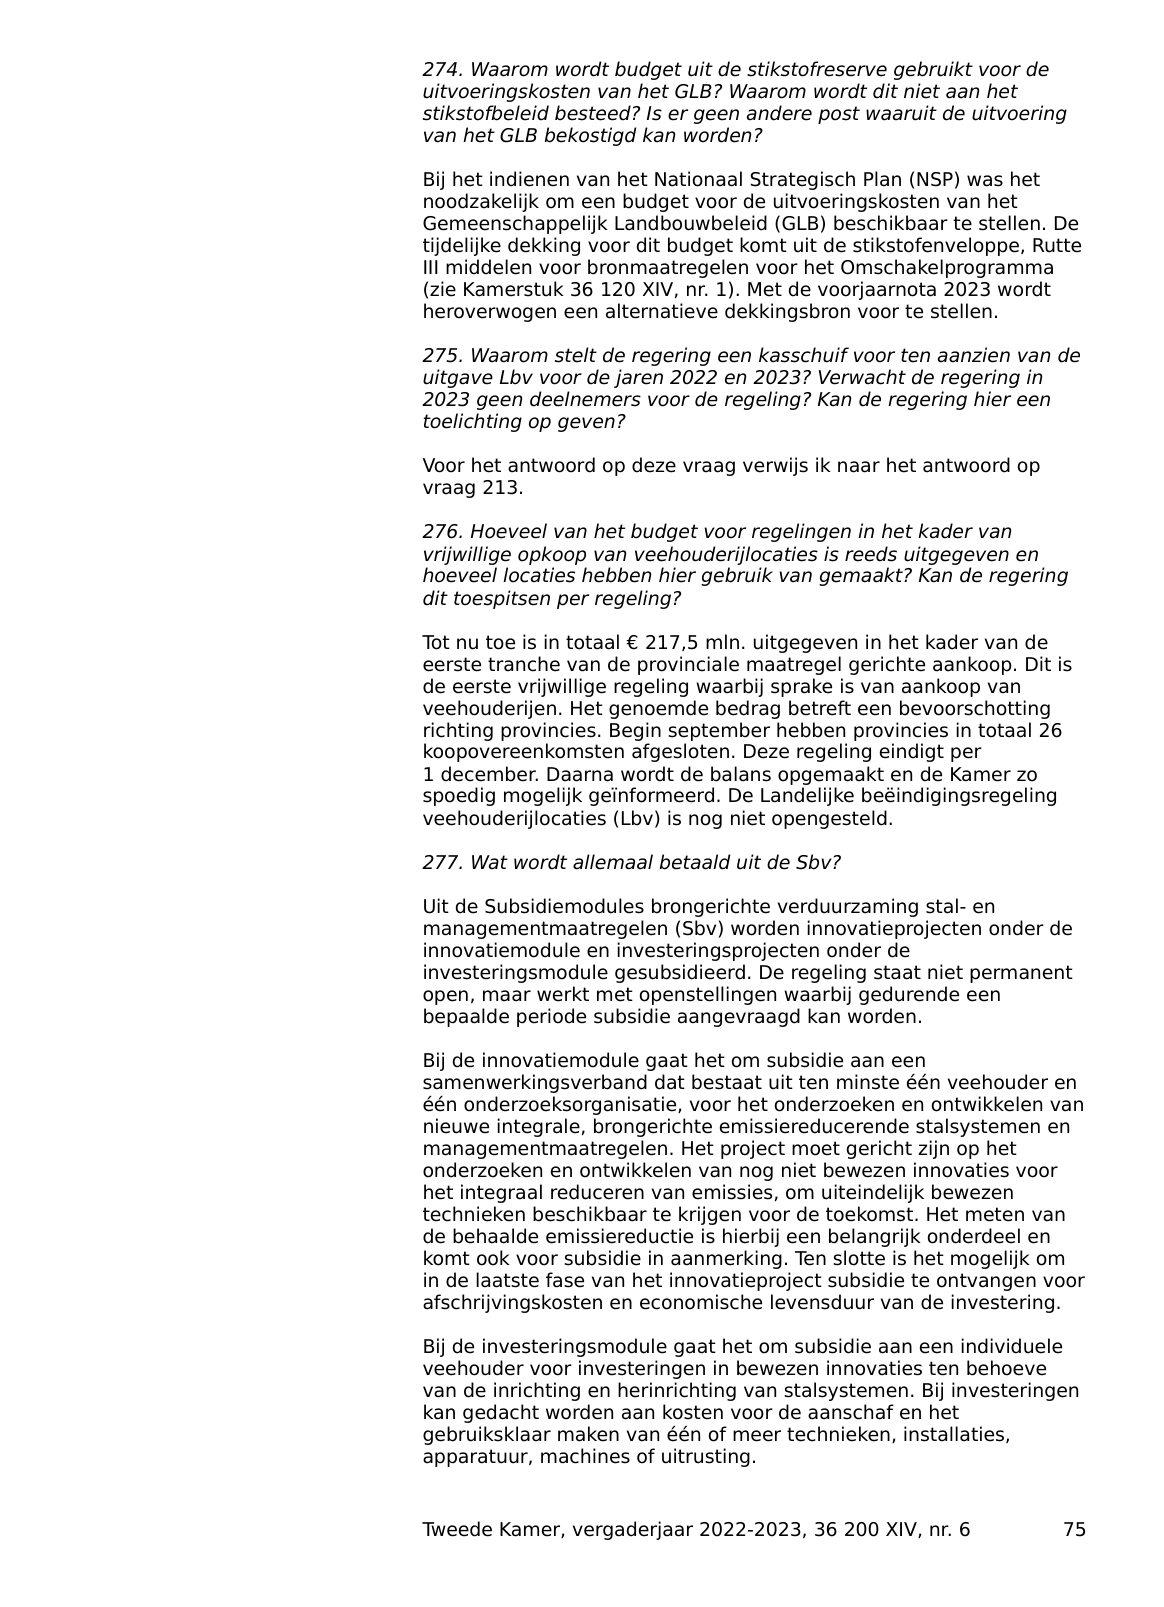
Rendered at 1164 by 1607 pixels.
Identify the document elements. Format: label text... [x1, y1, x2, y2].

text 276. Hoeveel van het budget voor regelingen in het kader van vrijwillige opkoop van veehouderijlocaties is reeds uitgegeven en hoeveel locaties hebben hier gebruik van gemaakt? Kan de regering dit toespitsen per regeling? [422, 521, 1087, 609]
text 277. Wat wordt allemaal betaald uit de Sbv? [422, 852, 1087, 873]
text Bij het indienen van het Nationaal Strategisch Plan (NSP) was het noodzakelijk om een budget voor de uitvoeringskosten van het Gemeenschappelijk Landbouwbeleid (GLB) beschikbaar te stellen. De tijdelijke dekking voor dit budget komt uit de stikstofenveloppe, Rutte III middelen voor bronmaatregelen voor het Omschakelprogramma (zie Kamerstuk 36 120 XIV, nr. 1). Met de voorjaarnota 2023 wordt heroverwogen een alternatieve dekkingsbron voor te stellen. [422, 169, 1087, 323]
text 274. Waarom wordt budget uit de stikstofreserve gebruikt voor de uitvoeringskosten van het GLB? Waarom wordt dit niet aan het stikstofbeleid besteed? Is er geen andere post waaruit de uitvoering van het GLB bekostigd kan worden? [422, 59, 1087, 147]
text Bij de investeringsmodule gaat het om subsidie aan een individuele veehouder voor investeringen in bewezen innovaties ten behoeve van de inrichting en herinrichting van stalsystemen. Bij investeringen kan gedacht worden aan kosten voor de aanschaf en het gebruiksklaar maken van één of meer technieken, installaties, apparatuur, machines of uitrusting. [422, 1336, 1087, 1468]
text 275. Waarom stelt de regering een kasschuif voor ten aanzien van de uitgave Lbv voor de jaren 2022 en 2023? Verwacht de regering in 2023 geen deelnemers voor de regeling? Kan de regering hier een toelichting op geven? [422, 345, 1087, 433]
text Tot nu toe is in totaal € 217,5 mln. uitgegeven in het kader van de eerste tranche van de provinciale maatregel gerichte aankoop. Dit is de eerste vrijwillige regeling waarbij sprake is van aankoop van veehouderijen. Het genoemde bedrag betreft een bevoorschotting richting provincies. Begin september hebben provincies in totaal 26 koopovereenkomsten afgesloten. Deze regeling eindigt per 1 december. Daarna wordt de balans opgemaakt en de Kamer zo spoedig mogelijk geïnformeerd. De Landelijke beëindigingsregeling veehouderijlocaties (Lbv) is nog niet opengesteld. [422, 632, 1087, 829]
text Bij de innovatiemodule gaat het om subsidie aan een samenwerkingsverband dat bestaat uit ten minste één veehouder en één onderzoeksorganisatie, voor het onderzoeken en ontwikkelen van nieuwe integrale, brongerichte emissiereducerende stalsystemen en managementmaatregelen. Het project moet gericht zijn op het onderzoeken en ontwikkelen van nog niet bewezen innovaties voor het integraal reduceren van emissies, om uiteindelijk bewezen technieken beschikbaar te krijgen voor de toekomst. Het meten van de behaalde emissiereductie is hierbij een belangrijk onderdeel en komt ook voor subsidie in aanmerking. Ten slotte is het mogelijk om in de laatste fase van het innovatieproject subsidie te ontvangen voor afschrijvingskosten en economische levensduur van de investering. [422, 1050, 1087, 1313]
text Uit de Subsidiemodules brongerichte verduurzaming stal- en managementmaatregelen (Sbv) worden innovatieprojecten onder de innovatiemodule en investeringsprojecten onder de investeringsmodule gesubsidieerd. De regeling staat niet permanent open, maar werkt met openstellingen waarbij gedurende een bepaalde periode subsidie aangevraagd kan worden. [422, 896, 1087, 1028]
text Voor het antwoord op deze vraag verwijs ik naar het antwoord op vraag 213. [422, 455, 1087, 499]
